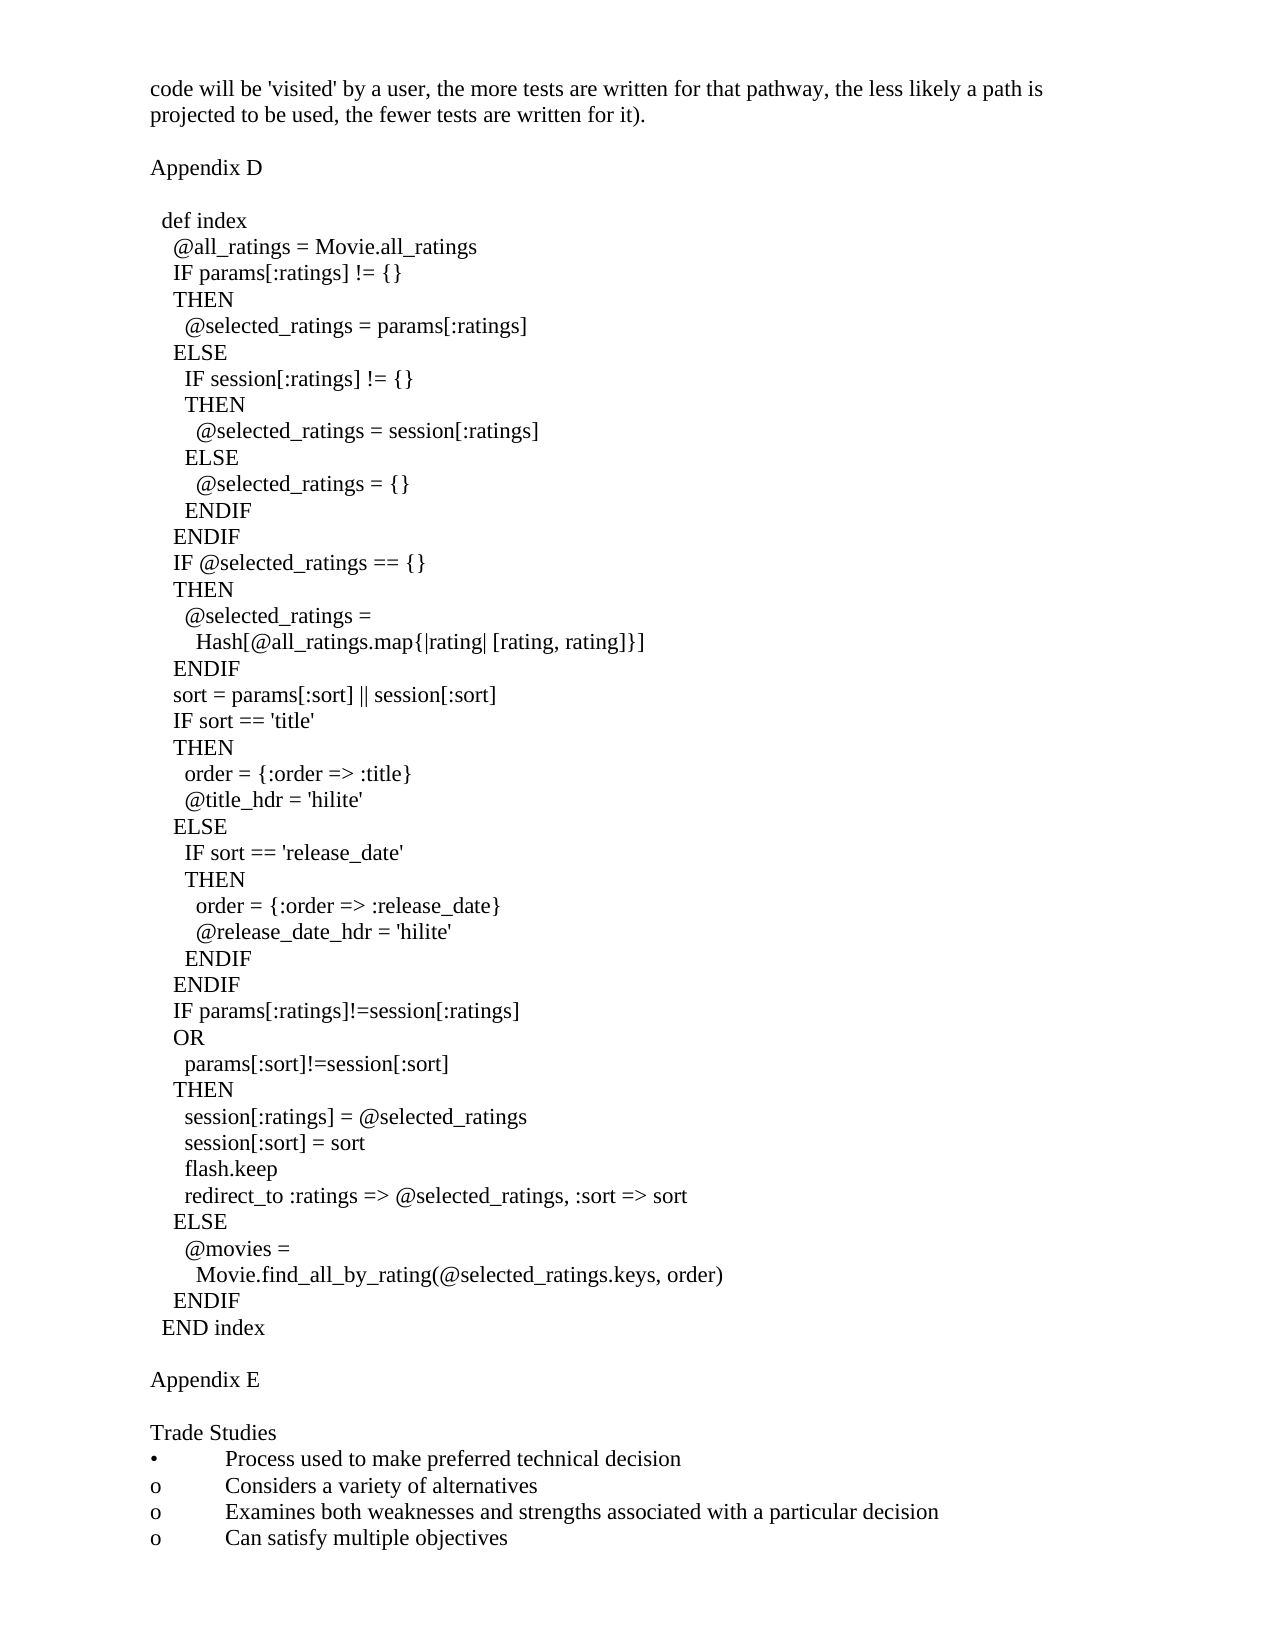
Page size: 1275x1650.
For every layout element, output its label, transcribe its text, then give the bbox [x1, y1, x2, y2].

text @selected_ratings = [150, 602, 1125, 628]
text IF @selected_ratings == {} [150, 549, 1125, 576]
text @all_ratings = Movie.all_ratings [150, 233, 1125, 259]
text params[:sort]!=session[:sort] [150, 1050, 1125, 1076]
text END index [150, 1314, 1125, 1340]
text Movie.find_all_by_rating(@selected_ratings.keys, order) [150, 1261, 1125, 1287]
text ENDIF [150, 655, 1125, 681]
text ELSE [150, 1208, 1125, 1234]
text ELSE [150, 338, 1125, 365]
text THEN [150, 286, 1125, 312]
text def index [150, 207, 1125, 233]
text session[:sort] = sort [150, 1129, 1125, 1156]
text sort = params[:sort] || session[:sort] [150, 681, 1125, 707]
text order = {:order => :title} [150, 760, 1125, 787]
text ENDIF [150, 497, 1125, 523]
text ELSE [150, 813, 1125, 839]
text ELSE [150, 444, 1125, 470]
text @selected_ratings = session[:ratings] [150, 418, 1125, 444]
text THEN [150, 391, 1125, 418]
text Appendix D [150, 154, 1125, 180]
text IF params[:ratings]!=session[:ratings] [150, 997, 1125, 1024]
text IF session[:ratings] != {} [150, 365, 1125, 391]
text code will be 'visited' by a user, the more tests are written for that pathway, the less likely a path is projected to be used, the fewer tests are written for it). [150, 75, 1125, 128]
text redirect_to :ratings => @selected_ratings, :sort => sort [150, 1182, 1125, 1208]
text @title_hdr = 'hilite' [150, 787, 1125, 813]
text ENDIF [150, 945, 1125, 971]
text THEN [150, 576, 1125, 602]
text @selected_ratings = params[:ratings] [150, 312, 1125, 338]
text flash.keep [150, 1156, 1125, 1182]
text Hash[@all_ratings.map{|rating| [rating, rating]}] [150, 628, 1125, 655]
text THEN [150, 1076, 1125, 1103]
text Appendix E [150, 1366, 1125, 1393]
text o Examines both weaknesses and strengths associated with a particular decision [150, 1498, 1125, 1524]
text o Can satisfy multiple objectives [150, 1524, 1125, 1551]
text IF sort == 'title' [150, 707, 1125, 734]
text @movies = [150, 1234, 1125, 1261]
text ENDIF [150, 523, 1125, 549]
text OR [150, 1024, 1125, 1050]
text @release_date_hdr = 'hilite' [150, 918, 1125, 945]
text THEN [150, 734, 1125, 760]
text @selected_ratings = {} [150, 470, 1125, 497]
text ENDIF [150, 971, 1125, 997]
text IF sort == 'release_date' [150, 839, 1125, 866]
text ENDIF [150, 1287, 1125, 1314]
text order = {:order => :release_date} [150, 892, 1125, 918]
text o Considers a variety of alternatives [150, 1472, 1125, 1498]
text Trade Studies [150, 1419, 1125, 1445]
text session[:ratings] = @selected_ratings [150, 1103, 1125, 1129]
text THEN [150, 866, 1125, 892]
text IF params[:ratings] != {} [150, 259, 1125, 286]
text • Process used to make preferred technical decision [150, 1445, 1125, 1472]
